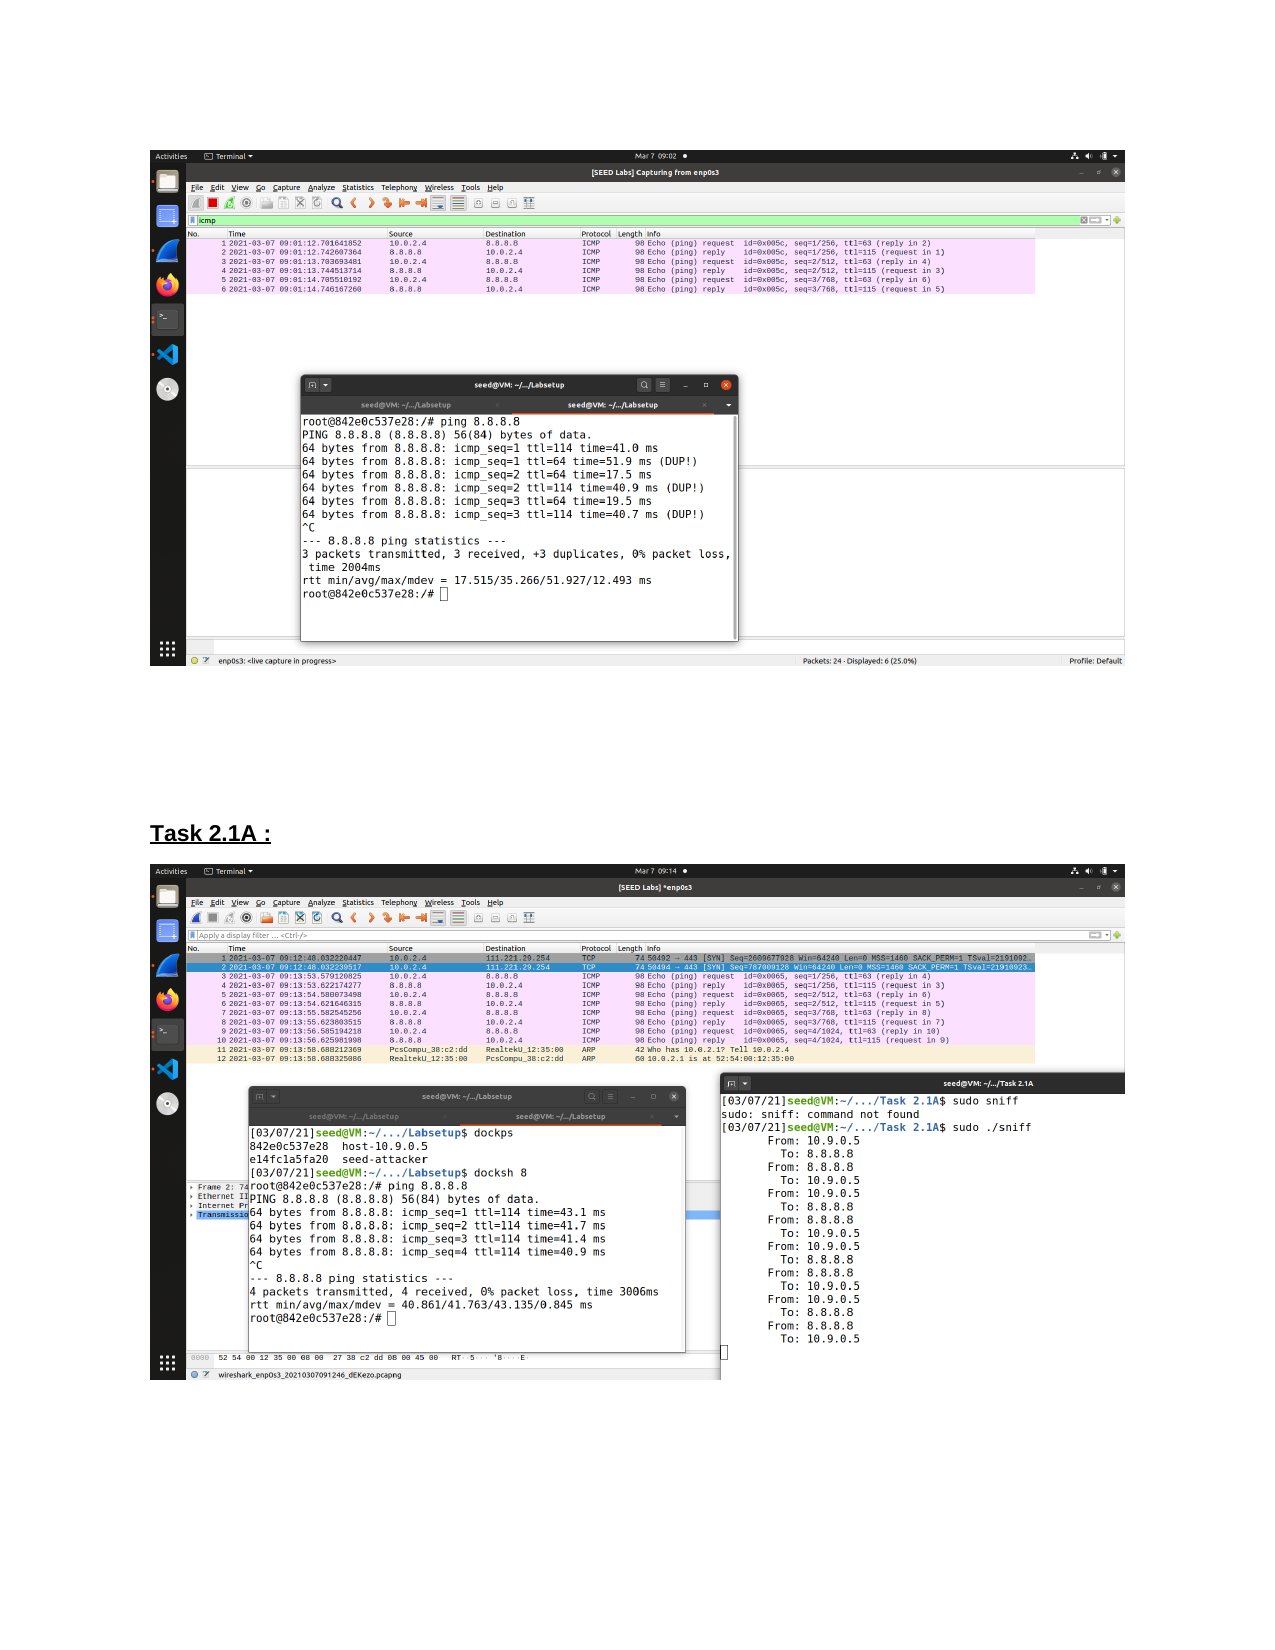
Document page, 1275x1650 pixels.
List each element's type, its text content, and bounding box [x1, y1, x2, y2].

picture [150, 150, 1125, 666]
text Task 2.1A : [150, 819, 1125, 846]
picture [150, 864, 1125, 1380]
